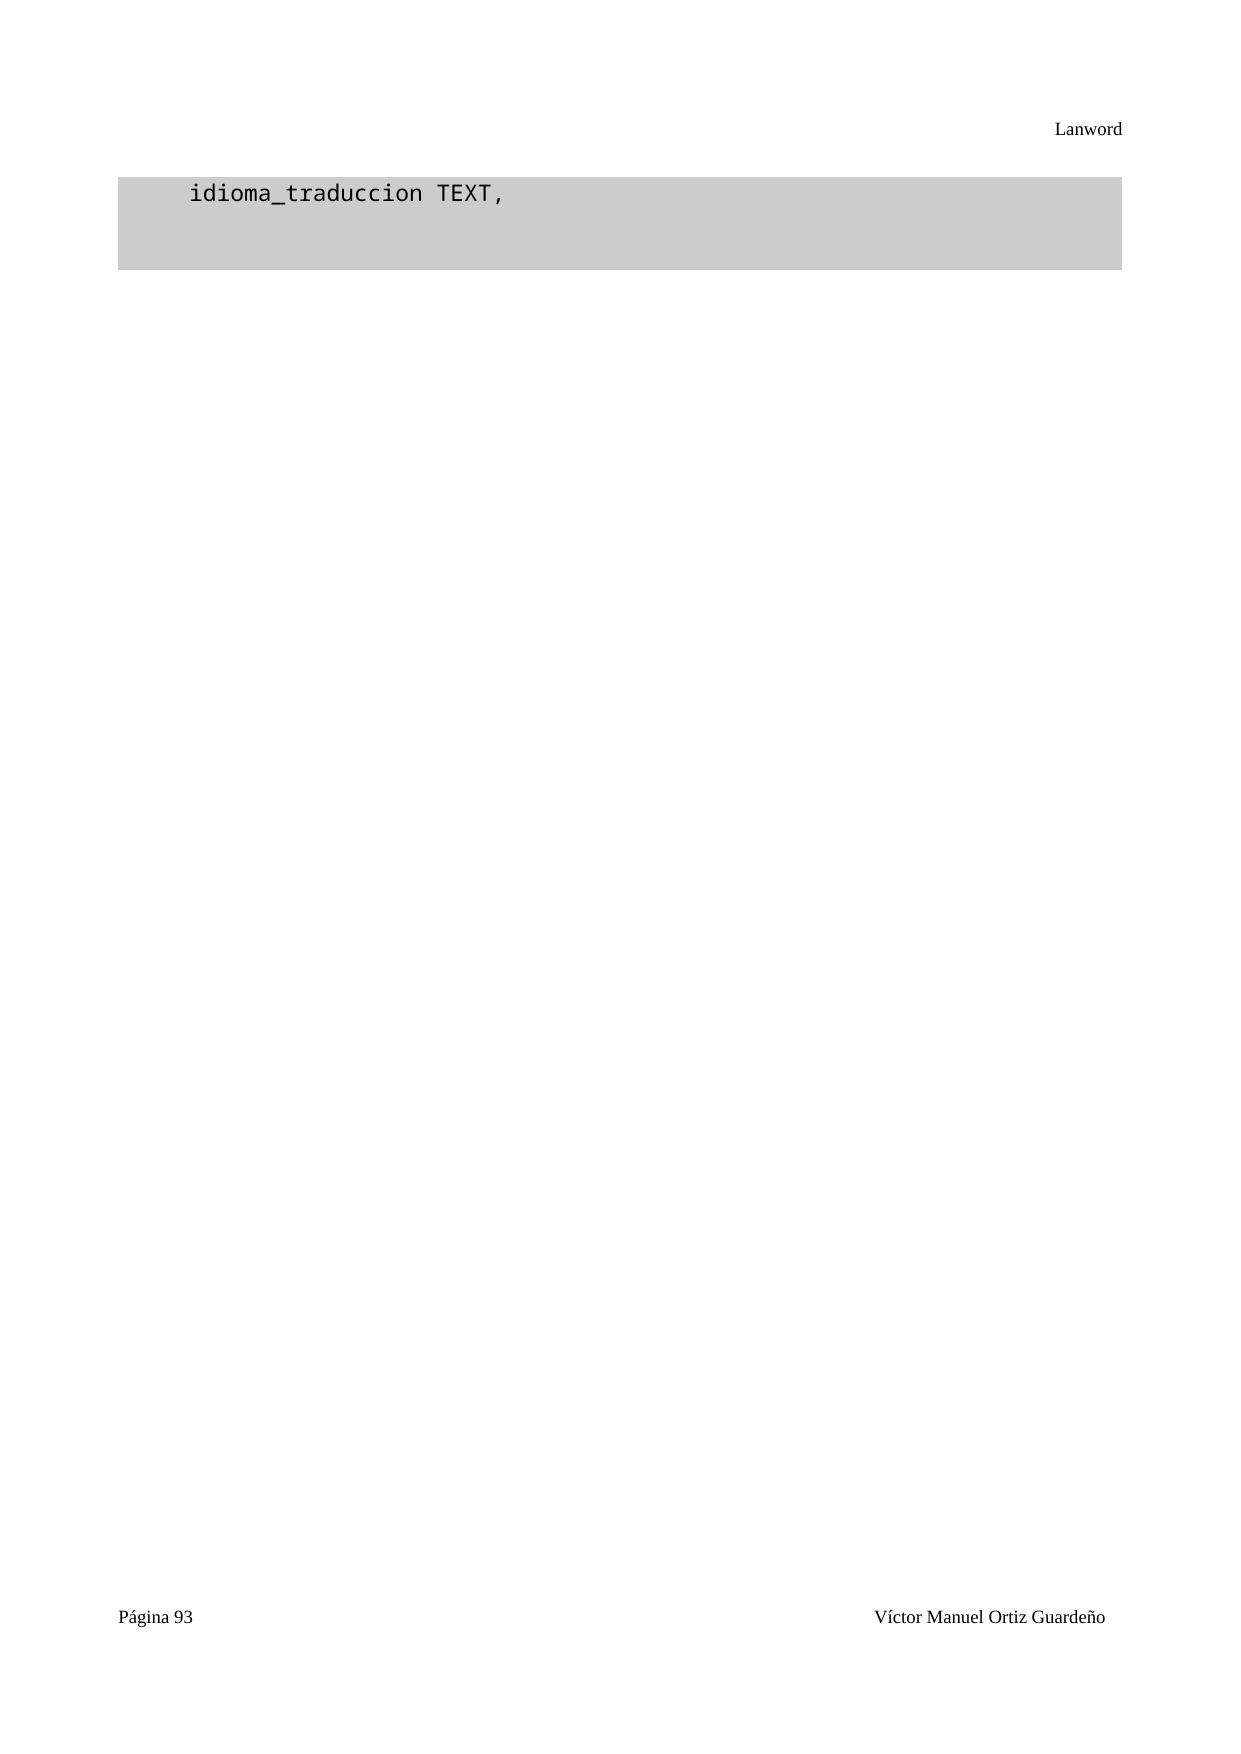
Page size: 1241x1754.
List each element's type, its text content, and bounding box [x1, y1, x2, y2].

text idioma_traduccion TEXT, [118, 177, 1122, 208]
